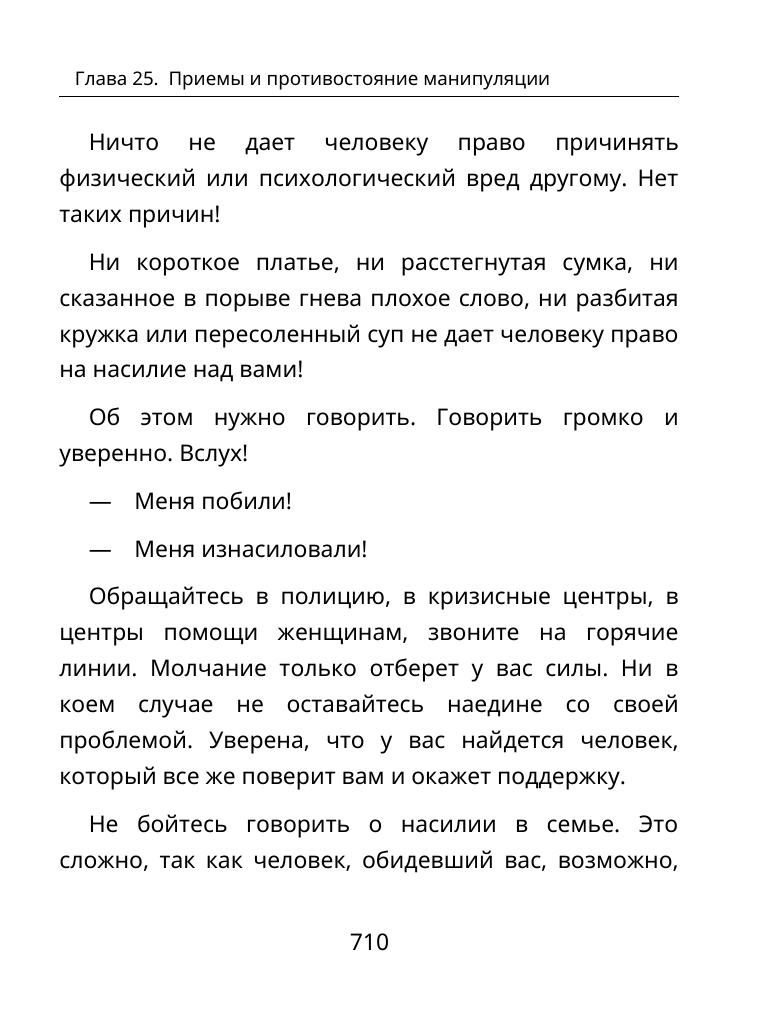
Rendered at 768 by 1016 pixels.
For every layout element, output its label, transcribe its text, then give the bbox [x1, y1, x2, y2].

list Меня изнасиловали! [59, 532, 679, 564]
text Ни короткое платье, ни расстегнутая сумка, ни сказанное в порыве гнева плохое слово, ни разбитая кружка или пересоленный суп не дает человеку право на насилие над вами! [59, 246, 679, 385]
text Не бойтесь говорить о насилии в семье. Это сложно, так как человек, обидевший вас, возможно, [59, 808, 679, 875]
text Об этом нужно говорить. Говорить громко и уверенно. Вслух! [59, 401, 679, 468]
text Ничто не дает человеку право причинять физический или психологический вред другому. Нет таких причин! [59, 126, 679, 229]
list Меня побили! [59, 485, 679, 516]
text Обращайтесь в полицию, в кризисные центры, в центры помощи женщинам, звоните на горячие линии. Молчание только отберет у вас силы. Ни в коем случае не оставайтесь наедине со своей проблемой. Уверена, что у вас найдется человек, который все же поверит вам и окажет поддержку. [59, 580, 679, 791]
